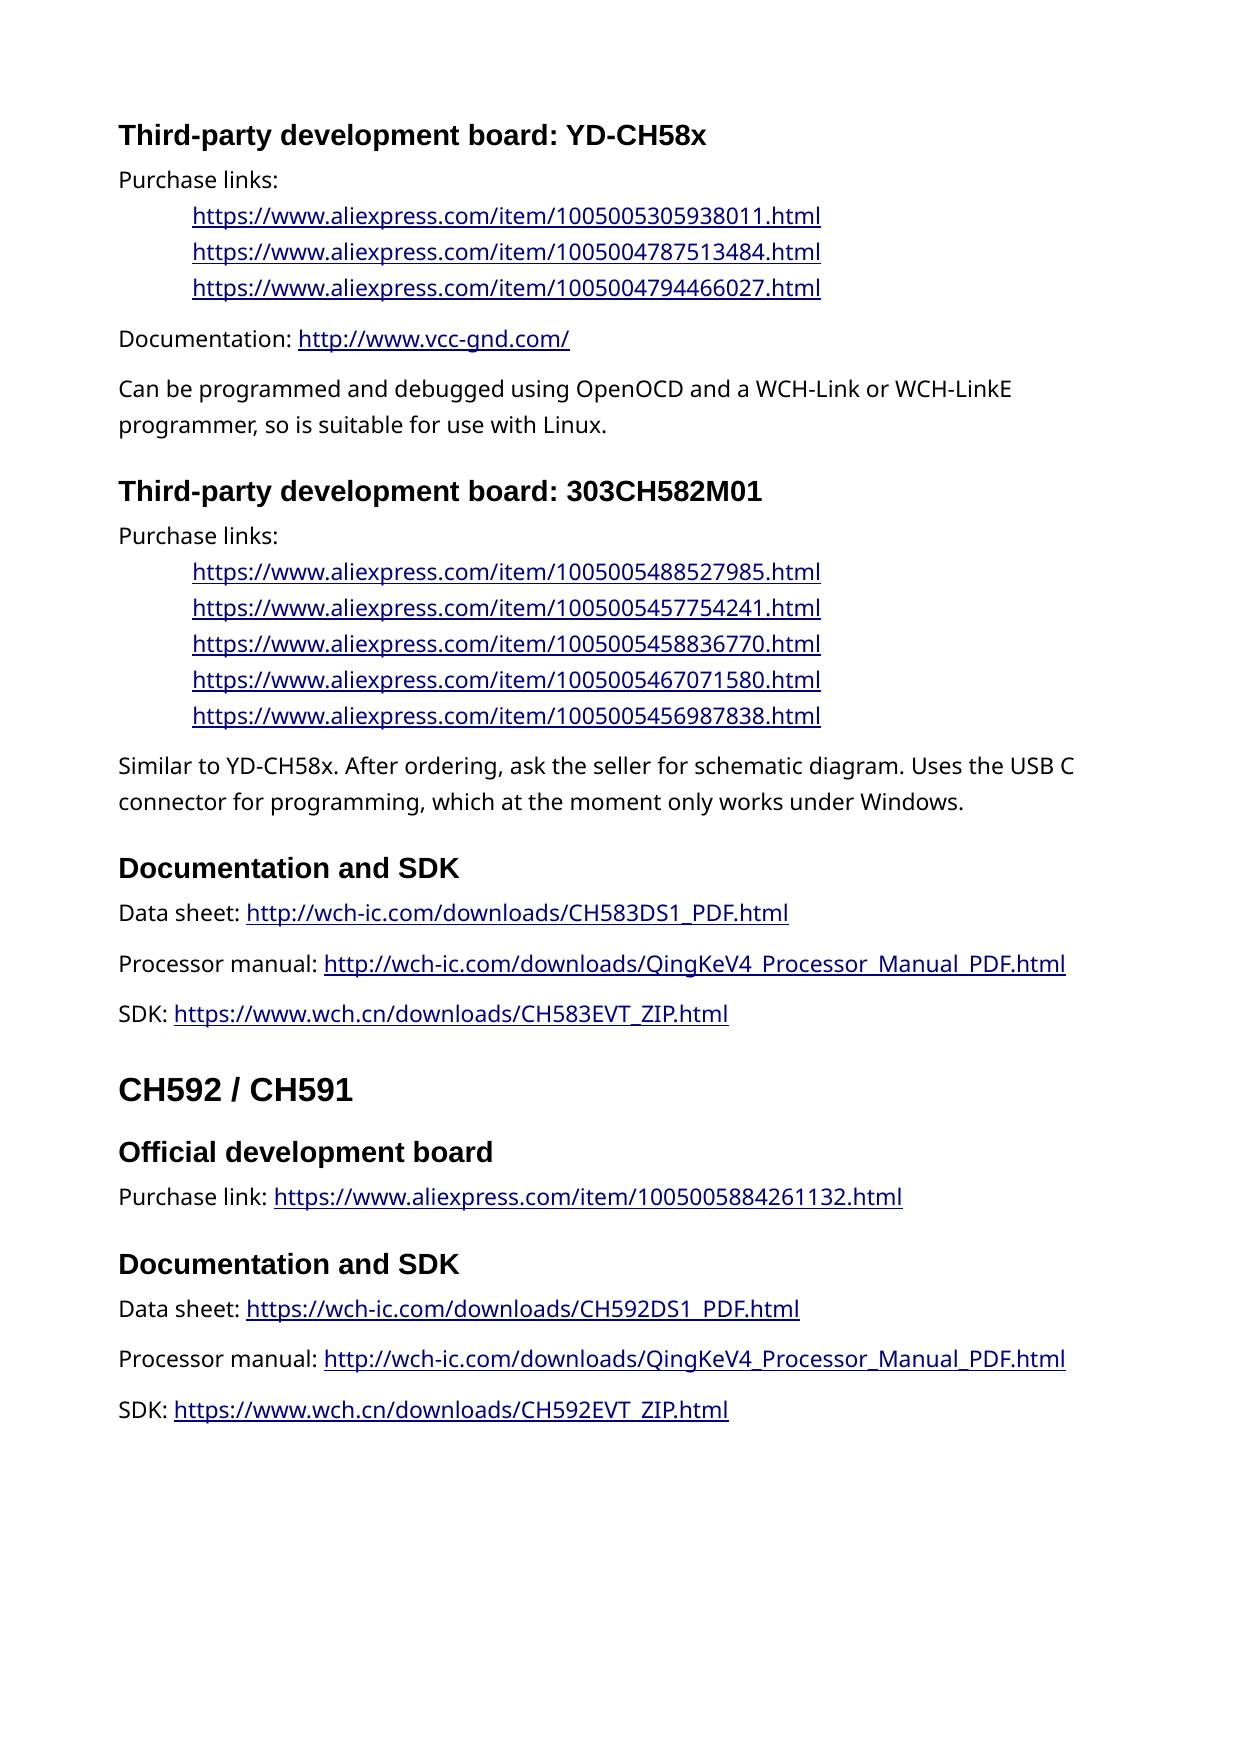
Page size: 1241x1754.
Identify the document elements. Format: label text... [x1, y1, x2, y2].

text https://www.aliexpress.com/item/1005005467071580.html [192, 664, 1122, 695]
text Processor manual: http://wch-ic.com/downloads/QingKeV4_Processor_Manual_PDF.html [118, 948, 1122, 979]
subtitle CH592 / CH591 [118, 1070, 1122, 1108]
text https://www.aliexpress.com/item/1005004787513484.html [192, 236, 1122, 267]
text https://www.aliexpress.com/item/1005005488527985.html [192, 556, 1122, 587]
subtitle Documentation and SDK [118, 851, 1122, 885]
text SDK: https://www.wch.cn/downloads/CH592EVT_ZIP.html [118, 1394, 1122, 1425]
text Processor manual: http://wch-ic.com/downloads/QingKeV4_Processor_Manual_PDF.html [118, 1343, 1122, 1374]
text https://www.aliexpress.com/item/1005005305938011.html [192, 200, 1122, 231]
subtitle Third-party development board: YD-CH58x [118, 118, 1122, 152]
text Data sheet: https://wch-ic.com/downloads/CH592DS1_PDF.html [118, 1293, 1122, 1324]
text https://www.aliexpress.com/item/1005005458836770.html [192, 628, 1122, 659]
subtitle Documentation and SDK [118, 1247, 1122, 1280]
text https://www.aliexpress.com/item/1005004794466027.html [192, 272, 1122, 303]
text Purchase links: [118, 520, 1122, 551]
text Purchase link: https://www.aliexpress.com/item/1005005884261132.html [118, 1181, 1122, 1213]
text Similar to YD-CH58x. After ordering, ask the seller for schematic diagram. Uses the USB C connector for programming, which at the moment only works under Windows. [118, 750, 1122, 817]
text Purchase links: [118, 164, 1122, 195]
subtitle Third-party development board: 303CH582M01 [118, 474, 1122, 508]
text https://www.aliexpress.com/item/1005005457754241.html [192, 592, 1122, 623]
text Documentation: http://www.vcc-gnd.com/ [118, 322, 1122, 354]
text https://www.aliexpress.com/item/1005005456987838.html [192, 700, 1122, 731]
subtitle Official development board [118, 1135, 1122, 1169]
text Can be programmed and debugged using OpenOCD and a WCH-Link or WCH-LinkE programmer, so is suitable for use with Linux. [118, 373, 1122, 440]
text Data sheet: http://wch-ic.com/downloads/CH583DS1_PDF.html [118, 897, 1122, 929]
text SDK: https://www.wch.cn/downloads/CH583EVT_ZIP.html [118, 998, 1122, 1030]
